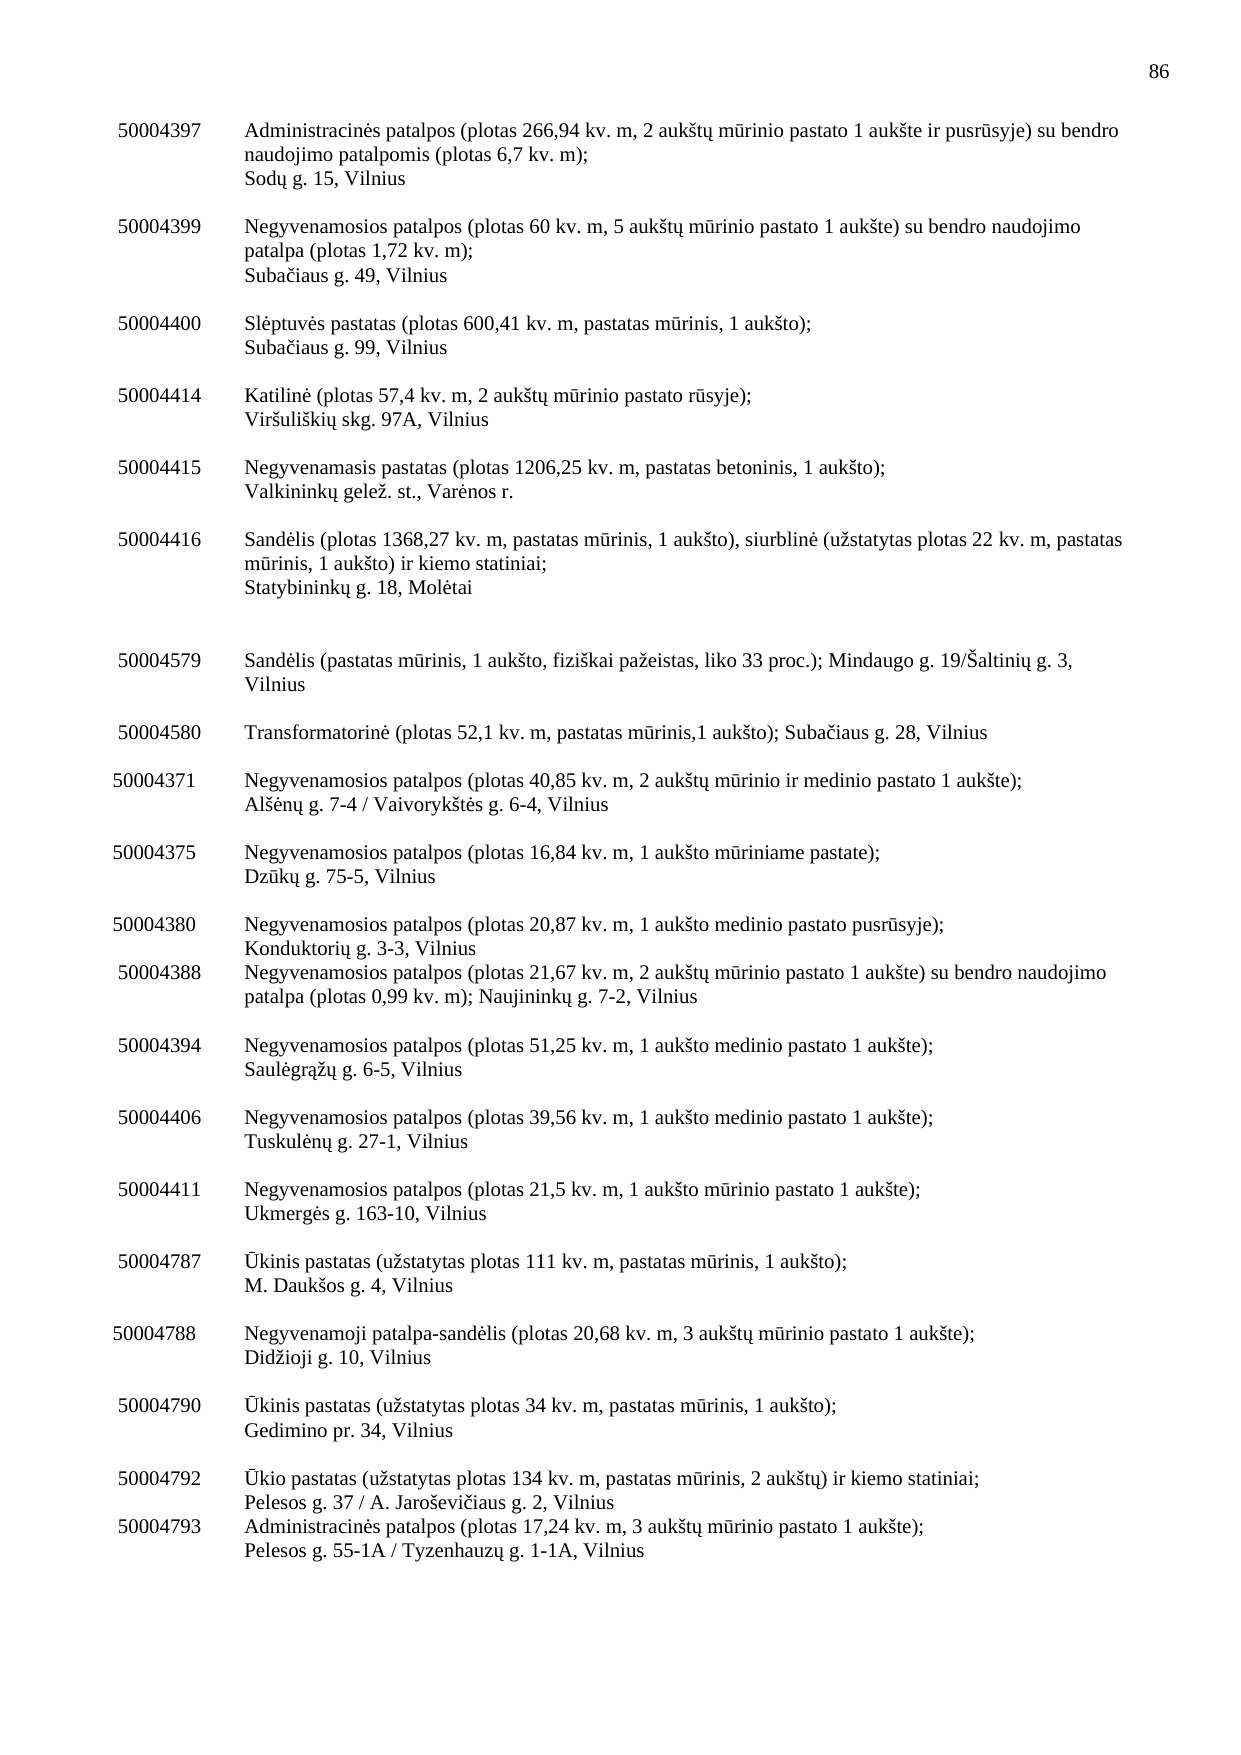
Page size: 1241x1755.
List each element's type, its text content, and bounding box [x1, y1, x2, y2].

table_cell Negyvenamosios patalpos (plotas 20,87 kv. m, 1 aukšto medinio pastato pusrūsyje); Konduktorių g. 3-3, Vilnius Negyvenamosios patalpos (plotas 21,67 kv. m, 2 aukštų mūrinio pastato 1 aukšte) su bendro naudojimo patalpa (plotas 0,99 kv. m); Naujininkų g. 7-2, Vilnius Negyvenamosios patalpos (plotas 51,25 kv. m, 1 aukšto medinio pastato 1 aukšte); Saulėgrąžų g. 6-5, Vilnius [233, 912, 1148, 1105]
table_cell [1193, 311, 1198, 359]
table_cell [1198, 768, 1207, 816]
table_cell 50004399 [101, 214, 233, 287]
table_cell [1193, 648, 1198, 696]
table_cell Transformatorinė (plotas 52,1 kv. m, pastatas mūrinis,1 aukšto); Subačiaus g. 28, Vilnius [233, 720, 1148, 744]
table_cell [1207, 359, 1240, 383]
table_cell [1207, 768, 1240, 816]
table_cell [1193, 1321, 1198, 1586]
table_cell [101, 503, 1198, 527]
table_cell 50004415 [101, 455, 233, 503]
table_cell [1178, 527, 1192, 599]
table_cell [1148, 311, 1163, 359]
table_cell [1198, 840, 1207, 888]
table_cell [1198, 118, 1207, 190]
table_cell [1178, 455, 1192, 503]
table_cell [1193, 888, 1198, 912]
table_cell [1198, 720, 1207, 744]
table_cell [1193, 1105, 1198, 1321]
table_cell [1148, 1321, 1163, 1586]
table_cell [1198, 190, 1207, 214]
table_cell Sandėlis (plotas 1368,27 kv. m, pastatas mūrinis, 1 aukšto), siurblinė (užstatytas plotas 22 kv. m, pastatas mūrinis, 1 aukšto) ir kiemo statiniai; Statybininkų g. 18, Molėtai [233, 527, 1148, 599]
table_cell [1207, 527, 1240, 599]
table_cell [1198, 455, 1207, 503]
table_cell [1148, 912, 1163, 1105]
table_cell [1148, 118, 1163, 190]
table_cell 50004400 [101, 311, 233, 359]
table_cell [1148, 455, 1163, 503]
table_cell [1198, 1321, 1207, 1586]
table_cell [1163, 118, 1178, 190]
table_cell [1148, 768, 1163, 816]
table_cell [101, 888, 233, 912]
table_cell [1163, 527, 1178, 599]
table_cell [1178, 768, 1192, 816]
table_cell [1198, 359, 1207, 383]
table_cell [1163, 648, 1178, 696]
table_cell [1198, 1105, 1207, 1321]
table_cell [1148, 648, 1163, 696]
table_cell [1148, 840, 1163, 888]
table_cell [1148, 383, 1163, 431]
table_cell [1148, 527, 1163, 599]
table_cell [1178, 888, 1192, 912]
table_cell [1207, 624, 1240, 647]
table_cell [1198, 912, 1207, 1105]
table_cell [1163, 1321, 1178, 1586]
table_cell [1148, 816, 1163, 840]
table_cell [1198, 648, 1207, 696]
table_cell [1207, 816, 1240, 840]
table_cell 50004414 [101, 383, 233, 431]
table_cell [1207, 720, 1240, 744]
table_cell [1198, 311, 1207, 359]
table_cell [1198, 744, 1207, 768]
table_cell [1148, 214, 1163, 287]
table_cell [1178, 311, 1192, 359]
table_cell [1163, 383, 1178, 431]
table_cell Administracinės patalpos (plotas 266,94 kv. m, 2 aukštų mūrinio pastato 1 aukšte ir pusrūsyje) su bendro naudojimo patalpomis (plotas 6,7 kv. m); Sodų g. 15, Vilnius [233, 118, 1148, 190]
table_cell [1163, 720, 1178, 744]
table_cell [1163, 214, 1178, 287]
table_cell [1163, 455, 1178, 503]
table_cell Negyvenamosios patalpos (plotas 16,84 kv. m, 1 aukšto mūriniame pastate); Dzūkų g. 75-5, Vilnius [233, 840, 1148, 888]
table_cell [1207, 190, 1240, 214]
table_cell [1148, 1105, 1163, 1321]
table_cell [1207, 1321, 1240, 1586]
table_cell Katilinė (plotas 57,4 kv. m, 2 aukštų mūrinio pastato rūsyje); Viršuliškių skg. 97A, Vilnius [233, 383, 1148, 431]
table_cell [1163, 311, 1178, 359]
table_cell [1163, 768, 1178, 816]
table_cell [1163, 744, 1178, 768]
table_cell [1163, 816, 1178, 840]
table_cell Slėptuvės pastatas (plotas 600,41 kv. m, pastatas mūrinis, 1 aukšto); Subačiaus g. 99, Vilnius [233, 311, 1148, 359]
table_cell [1207, 118, 1240, 190]
table_cell [1207, 287, 1240, 311]
table_cell [1198, 696, 1207, 720]
table_cell [1198, 888, 1207, 912]
table_cell [1198, 214, 1207, 287]
table_cell [233, 816, 1148, 840]
table_cell [1198, 287, 1207, 311]
table_cell Negyvenamosios patalpos (plotas 60 kv. m, 5 aukštų mūrinio pastato 1 aukšte) su bendro naudojimo patalpa (plotas 1,72 kv. m); Subačiaus g. 49, Vilnius [233, 214, 1148, 287]
table_cell [1207, 431, 1240, 455]
table_cell [1178, 214, 1192, 287]
table_cell [1207, 744, 1240, 768]
table_cell 50004371 [101, 768, 233, 816]
table_cell [1178, 118, 1192, 190]
table_cell [1193, 768, 1198, 816]
table_cell [1207, 1105, 1240, 1321]
table_cell 50004380 50004388 50004394 [101, 912, 233, 1105]
table_cell [1178, 1321, 1192, 1586]
table_cell [1163, 912, 1178, 1105]
table_cell [1193, 744, 1198, 768]
table_cell Sandėlis (pastatas mūrinis, 1 aukšto, fiziškai pažeistas, liko 33 proc.); Mindaugo g. 19/Šaltinių g. 3, Vilnius [233, 648, 1148, 696]
table_cell [1198, 599, 1207, 623]
table_cell [1207, 648, 1240, 696]
table_cell [1198, 503, 1207, 527]
table_cell [1193, 383, 1198, 431]
table_cell [1178, 816, 1192, 840]
table_cell [1207, 383, 1240, 431]
table_cell [101, 599, 1198, 623]
table_cell [1163, 888, 1178, 912]
table_cell [1163, 1105, 1178, 1321]
table_cell [1178, 648, 1192, 696]
table_cell 50004375 [101, 840, 233, 888]
table_cell Negyvenamosios patalpos (plotas 40,85 kv. m, 2 aukštų mūrinio ir medinio pastato 1 aukšte); Alšėnų g. 7-4 / Vaivorykštės g. 6-4, Vilnius [233, 768, 1148, 816]
table_cell [1148, 720, 1163, 744]
table_cell [1178, 840, 1192, 888]
table_cell [1198, 816, 1207, 840]
table_cell [1198, 383, 1207, 431]
table_cell [101, 744, 233, 768]
table_cell [1193, 455, 1198, 503]
table_cell [1207, 840, 1240, 888]
table_cell [233, 744, 1148, 768]
table_cell [1178, 1105, 1192, 1321]
table_cell [101, 431, 1198, 455]
table_cell Negyvenamoji patalpa-sandėlis (plotas 20,68 kv. m, 3 aukštų mūrinio pastato 1 aukšte); Didžioji g. 10, Vilnius Ūkinis pastatas (užstatytas plotas 34 kv. m, pastatas mūrinis, 1 aukšto); Gedimino pr. 34, Vilnius Ūkio pastatas (užstatytas plotas 134 kv. m, pastatas mūrinis, 2 aukštų) ir kiemo statiniai; Pelesos g. 37 / A. Jaroševičiaus g. 2, Vilnius Administracinės patalpos (plotas 17,24 kv. m, 3 aukštų mūrinio pastato 1 aukšte); Pelesos g. 55-1A / Tyzenhauzų g. 1-1A, Vilnius [233, 1321, 1148, 1586]
table_cell [101, 190, 1198, 214]
table_cell [101, 359, 1198, 383]
table_cell 50004397 [101, 118, 233, 190]
table_cell Negyvenamasis pastatas (plotas 1206,25 kv. m, pastatas betoninis, 1 aukšto); Valkininkų gelež. st., Varėnos r. [233, 455, 1148, 503]
table_cell [1178, 912, 1192, 1105]
table_cell [1178, 720, 1192, 744]
table_cell [1193, 720, 1198, 744]
table_cell [1178, 383, 1192, 431]
table_cell 50004406 50004411 50004787 [101, 1105, 233, 1321]
table_cell [1193, 912, 1198, 1105]
table_cell [1193, 840, 1198, 888]
table_cell [1178, 744, 1192, 768]
table_cell [1148, 744, 1163, 768]
table_cell [1207, 214, 1240, 287]
table_cell [1163, 840, 1178, 888]
table_cell [1198, 624, 1207, 647]
table_cell 50004788 50004790 50004792 50004793 [101, 1321, 233, 1586]
table_cell [233, 888, 1148, 912]
table_cell [1198, 431, 1207, 455]
table_cell [1207, 912, 1240, 1105]
table_cell [1193, 527, 1198, 599]
table_cell [1207, 696, 1240, 720]
table_cell Negyvenamosios patalpos (plotas 39,56 kv. m, 1 aukšto medinio pastato 1 aukšte); Tuskulėnų g. 27-1, Vilnius Negyvenamosios patalpos (plotas 21,5 kv. m, 1 aukšto mūrinio pastato 1 aukšte); Ukmergės g. 163-10, Vilnius Ūkinis pastatas (užstatytas plotas 111 kv. m, pastatas mūrinis, 1 aukšto); M. Daukšos g. 4, Vilnius [233, 1105, 1148, 1321]
table_cell [1207, 311, 1240, 359]
table_cell 50004416 [101, 527, 233, 599]
table_cell [101, 816, 233, 840]
table_cell [1207, 455, 1240, 503]
table_cell [101, 624, 1198, 647]
table_cell [1193, 816, 1198, 840]
table_cell [1207, 888, 1240, 912]
table_cell [101, 696, 1198, 720]
table_cell [1207, 599, 1240, 623]
table_cell [1148, 888, 1163, 912]
table_cell [1193, 214, 1198, 287]
table_cell [1193, 118, 1198, 190]
table_cell [1207, 503, 1240, 527]
table_cell 50004579 [101, 648, 233, 696]
table_cell 50004580 [101, 720, 233, 744]
table_cell [1198, 527, 1207, 599]
table_cell [101, 287, 1198, 311]
